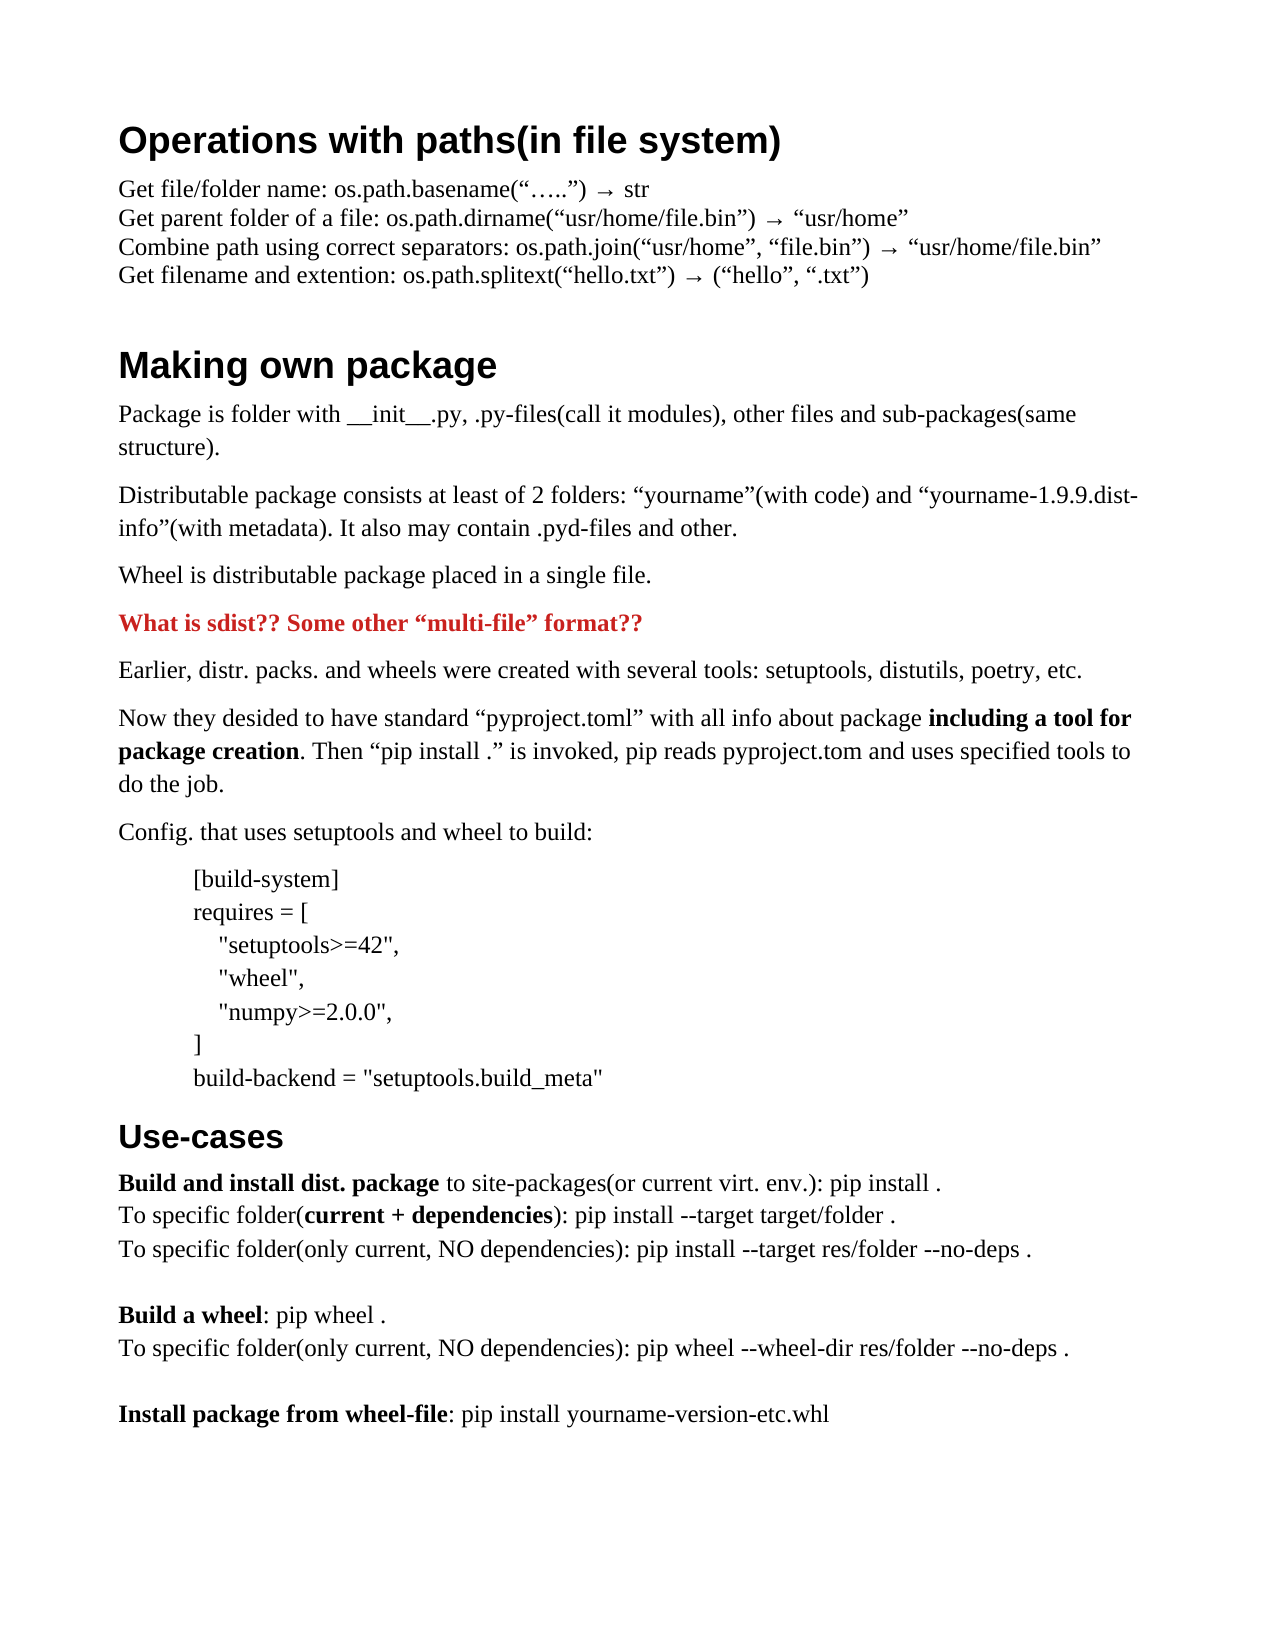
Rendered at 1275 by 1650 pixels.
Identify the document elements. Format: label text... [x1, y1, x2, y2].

subtitle Use-cases [118, 1116, 1157, 1155]
text Get file/folder name: os.path.basename(“…..”) → str [118, 174, 1157, 203]
subtitle Making own package [118, 343, 1157, 387]
text build-backend = "setuptools.build_meta" [193, 1063, 1157, 1091]
text Earlier, distr. packs. and wheels were created with several tools: setuptools, distutils, poetry, etc. [118, 656, 1157, 684]
text Config. that uses setuptools and wheel to build: [118, 817, 1157, 846]
text Build and install dist. package to site-packages(or current virt. env.): pip install . [118, 1168, 1157, 1196]
text Package is folder with __init__.py, .py-files(call it modules), other files and sub-packages(same structure). [118, 399, 1157, 461]
text Get filename and extention: os.path.splitext(“hello.txt”) → (“hello”, “.txt”) [118, 261, 1157, 289]
text Combine path using correct separators: os.path.join(“usr/home”, “file.bin”) → “usr/home/file.bin” [118, 232, 1157, 261]
text Now they desided to have standard “pyproject.toml” with all info about package including a tool for package creation. Then “pip install .” is invoked, pip reads pyproject.tom and uses specified tools to do the job. [118, 703, 1157, 798]
text "numpy>=2.0.0", [193, 997, 1157, 1025]
text What is sdist?? Some other “multi-file” format?? [118, 608, 1157, 637]
text ] [193, 1029, 1157, 1058]
text To specific folder(only current, NO dependencies): pip wheel --wheel-dir res/folder --no-deps . [118, 1333, 1157, 1361]
text To specific folder(only current, NO dependencies): pip install --target res/folder --no-deps . [118, 1234, 1157, 1262]
text "setuptools>=42", [193, 931, 1157, 959]
text Build a wheel: pip wheel . [118, 1300, 1157, 1328]
text Distributable package consists at least of 2 folders: “yourname”(with code) and “yourname-1.9.9.dist-info”(with metadata). It also may contain .pyd-files and other. [118, 480, 1157, 542]
text Wheel is distributable package placed in a single file. [118, 560, 1157, 589]
text To specific folder(current + dependencies): pip install --target target/folder . [118, 1201, 1157, 1229]
text "wheel", [193, 963, 1157, 992]
text requires = [ [193, 897, 1157, 926]
text Install package from wheel-file: pip install yourname-version-etc.whl [118, 1399, 1157, 1427]
text Get parent folder of a file: os.path.dirname(“usr/home/file.bin”) → “usr/home” [118, 203, 1157, 232]
text [build-system] [193, 864, 1157, 893]
subtitle Operations with paths(in file system) [118, 118, 1157, 162]
